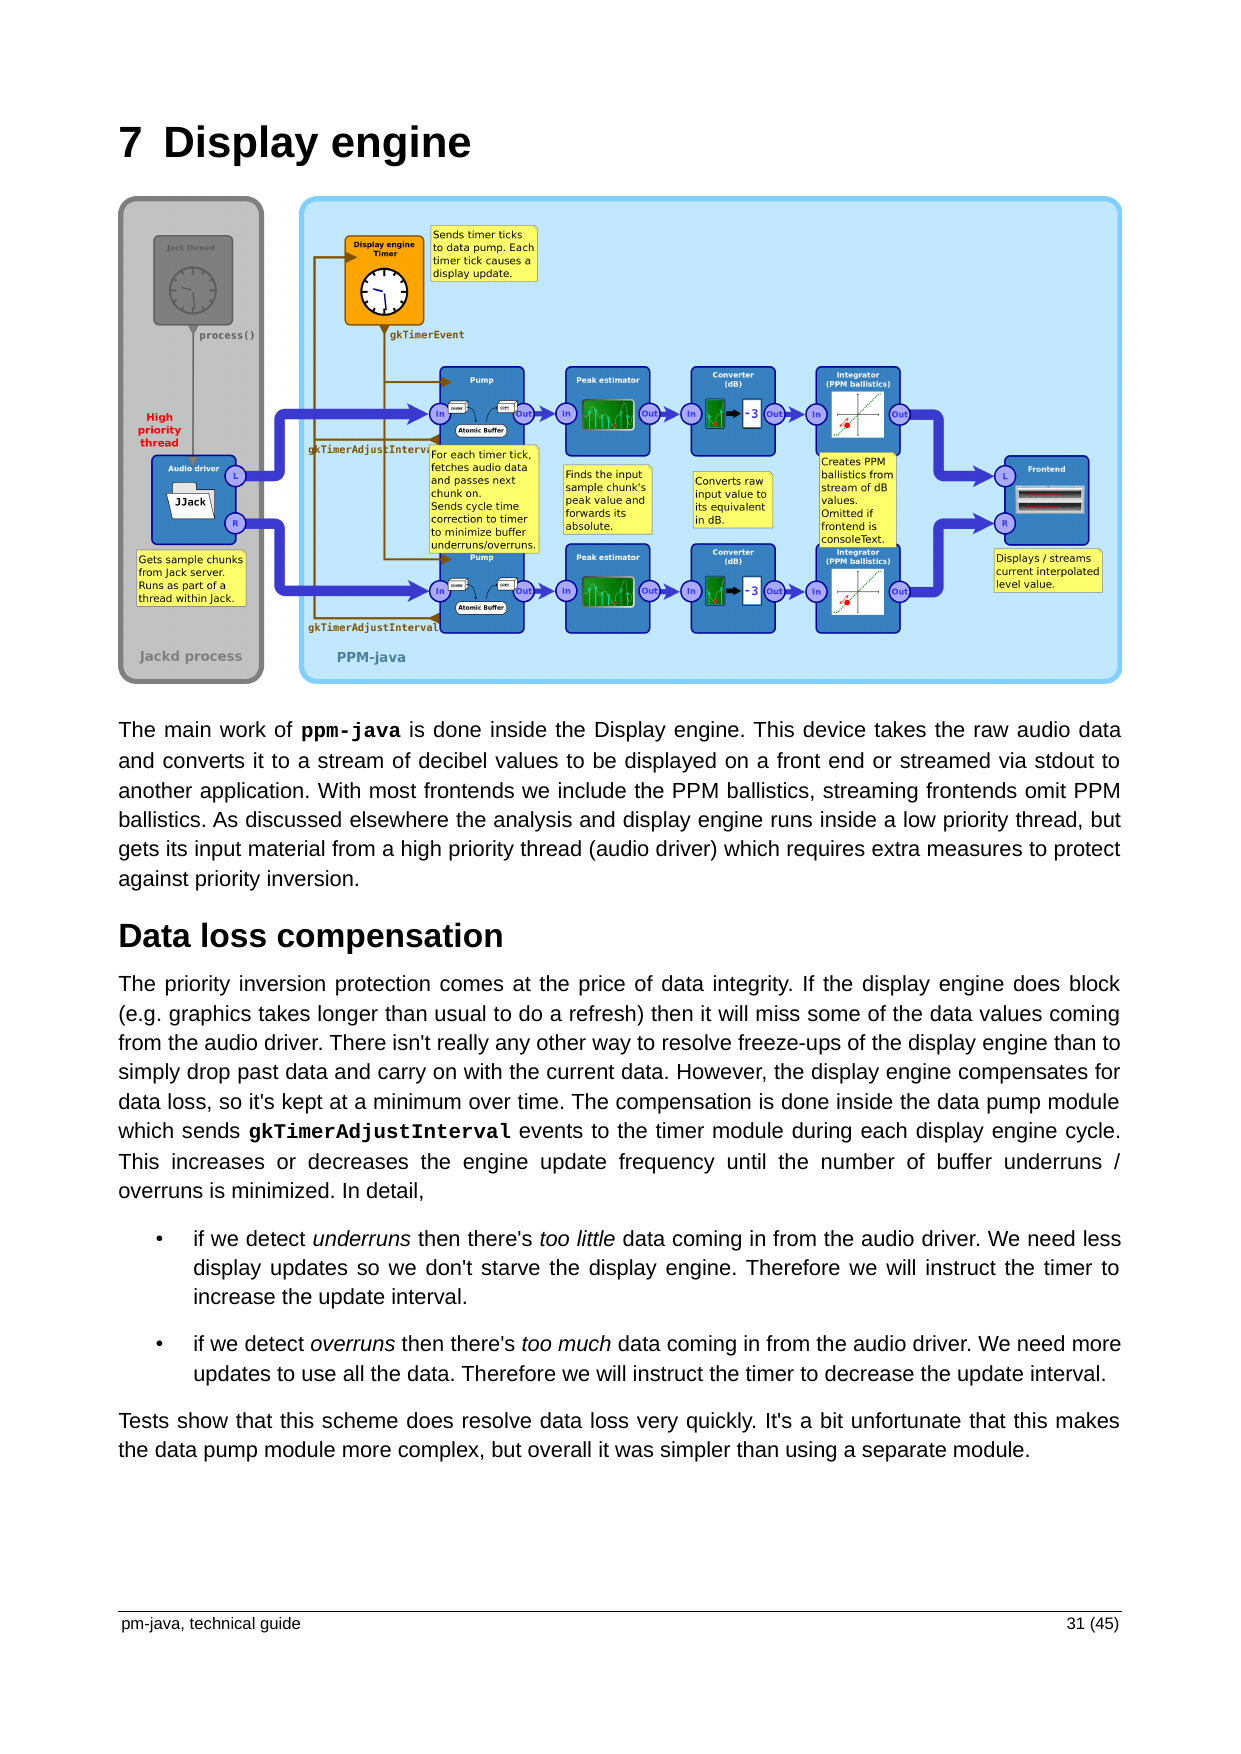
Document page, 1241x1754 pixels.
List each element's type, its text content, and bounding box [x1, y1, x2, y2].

list if we detect overruns then there's too much data coming in from the audio driver. We need more updates to use all the data. Therefore we will instruct the timer to decrease the update interval. [156, 1332, 1122, 1386]
list if we detect underruns then there's too little data coming in from the audio driver. We need less display updates so we don't starve the display engine. Therefore we will instruct the timer to increase the update interval. [156, 1226, 1122, 1309]
subtitle Display engine [118, 118, 1122, 167]
text The main work of ppm-java is done inside the Display engine. This device takes the raw audio data and converts it to a stream of decibel values to be displayed on a front end or streamed via stdout to another application. With most frontends we include the PPM ballistics, streaming frontends omit PPM ballistics. As discussed elsewhere the analysis and display engine runs inside a low priority thread, but gets its input material from a high priority thread (audio driver) which requires extra measures to protect against priority inversion. [118, 684, 1122, 891]
text Tests show that this scheme does resolve data loss very quickly. It's a bit unfortunate that this makes the data pump module more complex, but overall it was simpler than using a separate module. [118, 1408, 1122, 1462]
text The priority inversion protection comes at the price of data integrity. If the display engine does block (e.g. graphics takes longer than usual to do a refresh) then it will miss some of the data values coming from the audio driver. There isn't really any other way to resolve freeze-ups of the display engine than to simply drop past data and carry on with the current data. However, the display engine compensates for data loss, so it's kept at a minimum over time. The compensation is done inside the data pump module which sends gkTimerAdjustInterval events to the timer module during each display engine cycle. This increases or decreases the engine update frequency until the number of buffer underruns / overruns is minimized. In detail, [118, 972, 1122, 1203]
subtitle Data loss compensation [118, 917, 1122, 954]
text [118, 185, 1122, 196]
picture [118, 196, 1123, 684]
